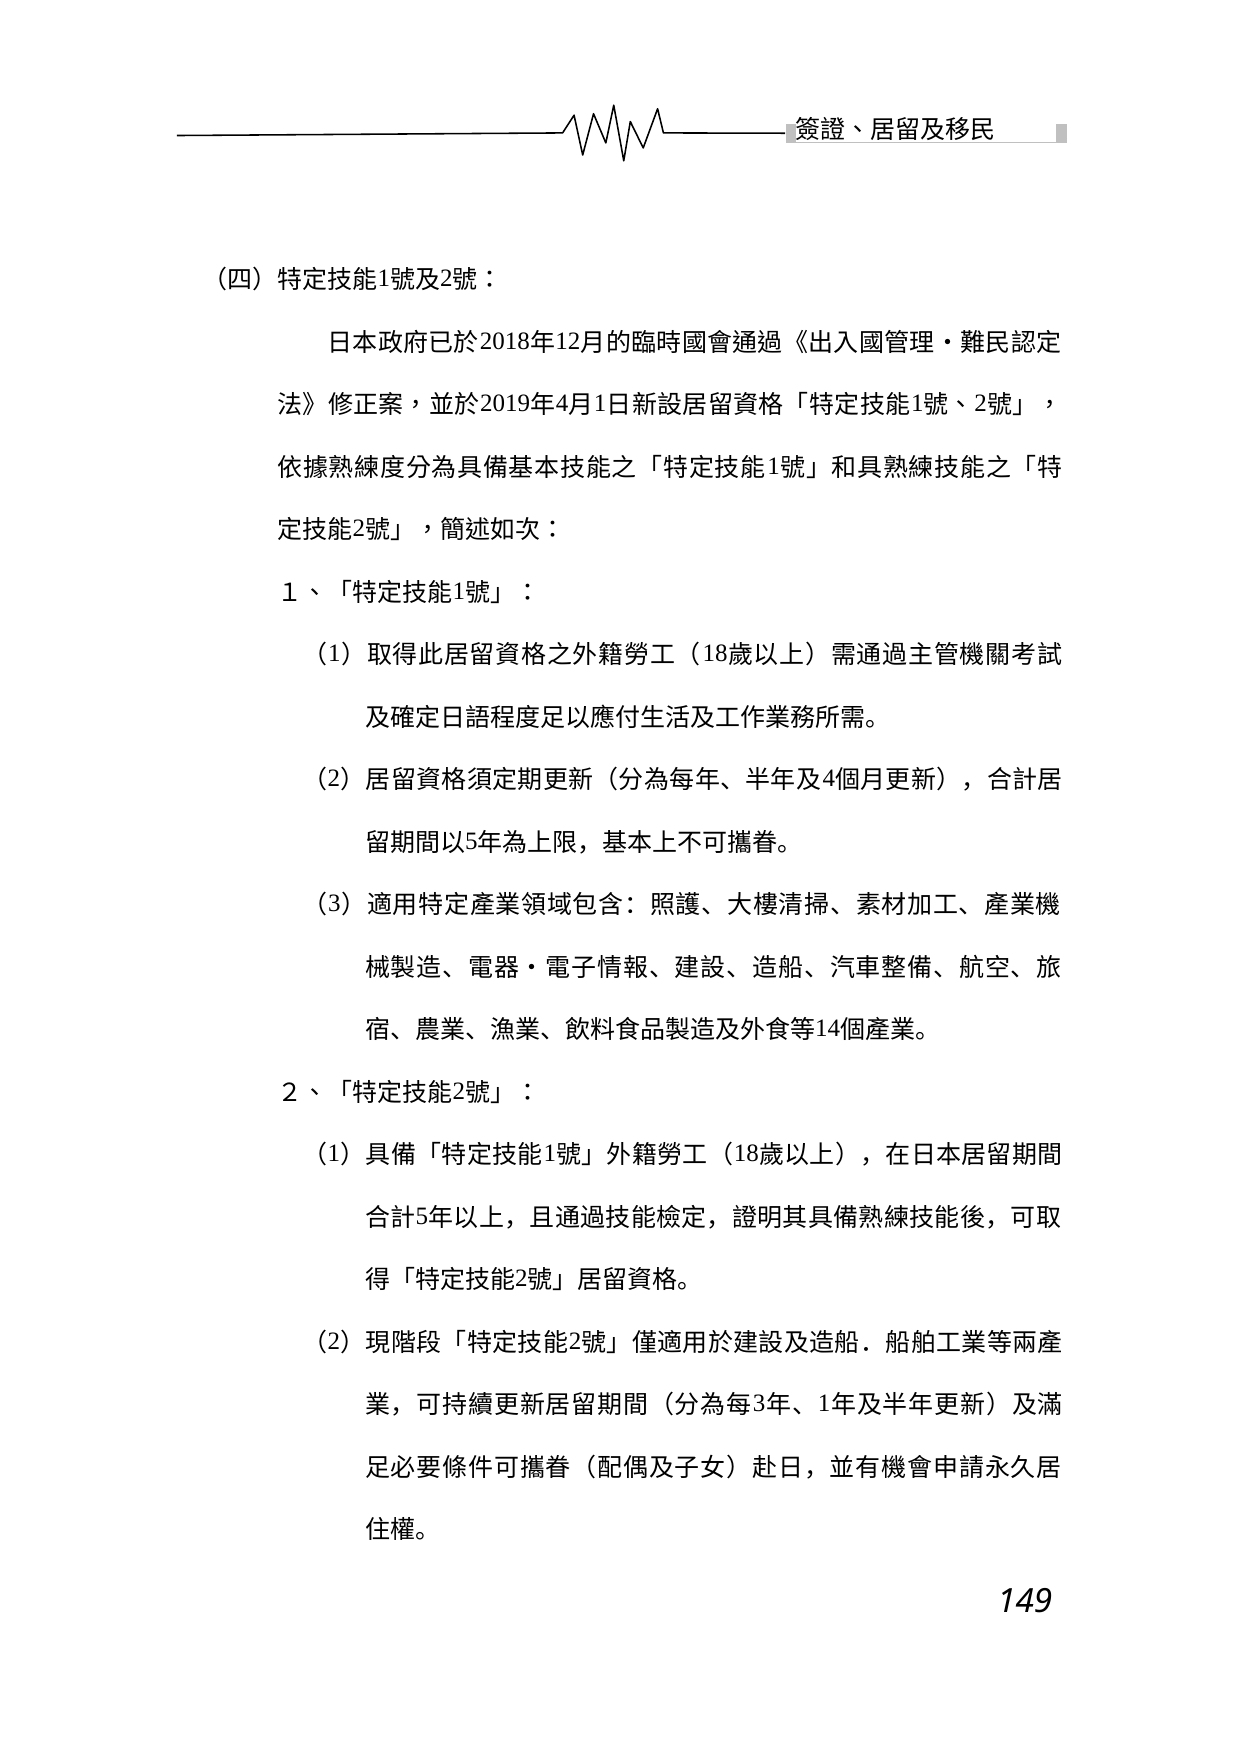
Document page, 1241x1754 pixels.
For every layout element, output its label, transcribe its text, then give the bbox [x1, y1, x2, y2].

text （1）具備「特定技能1號」外籍勞工（18歲以上），在日本居留期間合計5年以上，且通過技能檢定，證明其具備熟練技能後，可取得「特定技能2號」居留資格。 [302, 1111, 1063, 1299]
text （2）現階段「特定技能2號」僅適用於建設及造船．船舶工業等兩產業，可持續更新居留期間（分為每3年、1年及半年更新）及滿足必要條件可攜眷（配偶及子女）赴日，並有機會申請永久居住權。 [302, 1299, 1063, 1549]
text （2）居留資格須定期更新（分為每年、半年及4個月更新），合計居留期間以5年為上限，基本上不可攜眷。 [302, 736, 1063, 861]
text ２、「特定技能2號」： [277, 1049, 1063, 1111]
text 日本政府已於2018年12月的臨時國會通過《出入國管理•難民認定法》修正案，並於2019年4月1日新設居留資格「特定技能1號、2號」，依據熟練度分為具備基本技能之「特定技能1號」和具熟練技能之「特定技能2號」，簡述如次： [277, 299, 1063, 549]
text １、「特定技能1號」： [277, 549, 1063, 611]
text （1）取得此居留資格之外籍勞工（18歲以上）需通過主管機關考試及確定日語程度足以應付生活及工作業務所需。 [302, 611, 1063, 736]
text （3）適用特定產業領域包含：照護、大樓清掃、素材加工、產業機械製造、電器‧電子情報、建設、造船、汽車整備、航空、旅宿、農業、漁業、飲料食品製造及外食等14個產業。 [302, 861, 1063, 1049]
text （四）特定技能1號及2號： [202, 236, 1063, 299]
